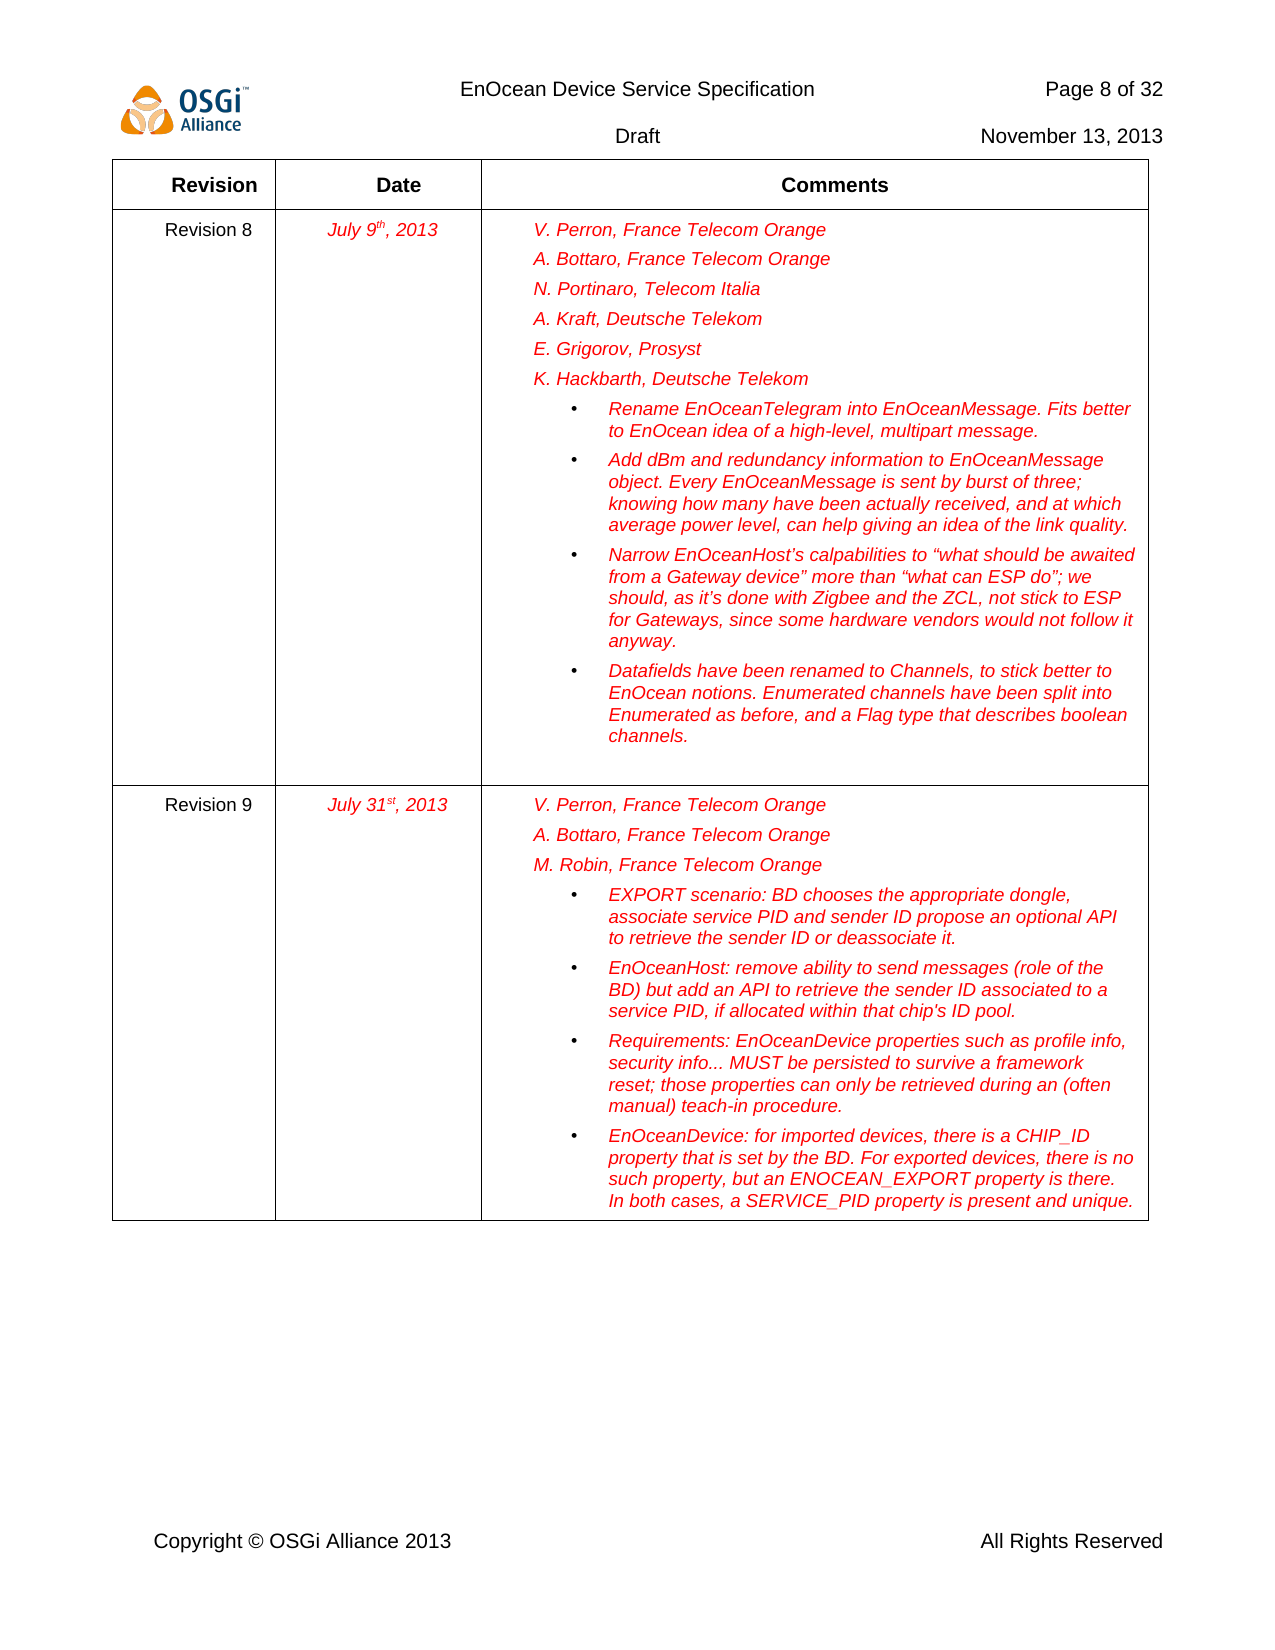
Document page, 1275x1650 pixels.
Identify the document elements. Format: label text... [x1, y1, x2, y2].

table_header Comments [482, 160, 1148, 209]
table_cell V. Perron, France Telecom Orange A. Bottaro, France Telecom Orange M. Robin, France Telecom Orange EXPORT scenario: BD chooses the appropriate dongle, associate service PID and sender ID propose an optional API to retrieve the sender ID or deassociate it. EnOceanHost: remove ability to send messages (role of the BD) but add an API to retrieve the sender ID associated to a service PID, if allocated within that chip's ID pool. Requirements: EnOceanDevice properties such as profile info, security info... MUST be persisted to survive a framework reset; those properties can only be retrieved during an (often manual) teach-in procedure. EnOceanDevice: for imported devices, there is a CHIP_ID property that is set by the BD. For exported devices, there is no such property, but an ENOCEAN_EXPORT property is there. In both cases, a SERVICE_PID property is present and unique. [482, 786, 1148, 1219]
table_header Revision [113, 160, 275, 209]
picture [113, 78, 257, 142]
table_cell July 9th, 2013 [276, 210, 481, 785]
table_cell Revision 9 [113, 786, 275, 1219]
table_cell July 31st, 2013 [276, 786, 481, 1219]
table_header Date [276, 160, 481, 209]
table_cell V. Perron, France Telecom Orange A. Bottaro, France Telecom Orange N. Portinaro, Telecom Italia A. Kraft, Deutsche Telekom E. Grigorov, Prosyst K. Hackbarth, Deutsche Telekom Rename EnOceanTelegram into EnOceanMessage. Fits better to EnOcean idea of a high-level, multipart message. Add dBm and redundancy information to EnOceanMessage object. Every EnOceanMessage is sent by burst of three; knowing how many have been actually received, and at which average power level, can help giving an idea of the link quality. Narrow EnOceanHost’s calpabilities to “what should be awaited from a Gateway device” more than “what can ESP do”; we should, as it’s done with Zigbee and the ZCL, not stick to ESP for Gateways, since some hardware vendors would not follow it anyway. Datafields have been renamed to Channels, to stick better to EnOcean notions. Enumerated channels have been split into Enumerated as before, and a Flag type that describes boolean channels. [482, 210, 1148, 785]
table_cell Revision 8 [113, 210, 275, 785]
